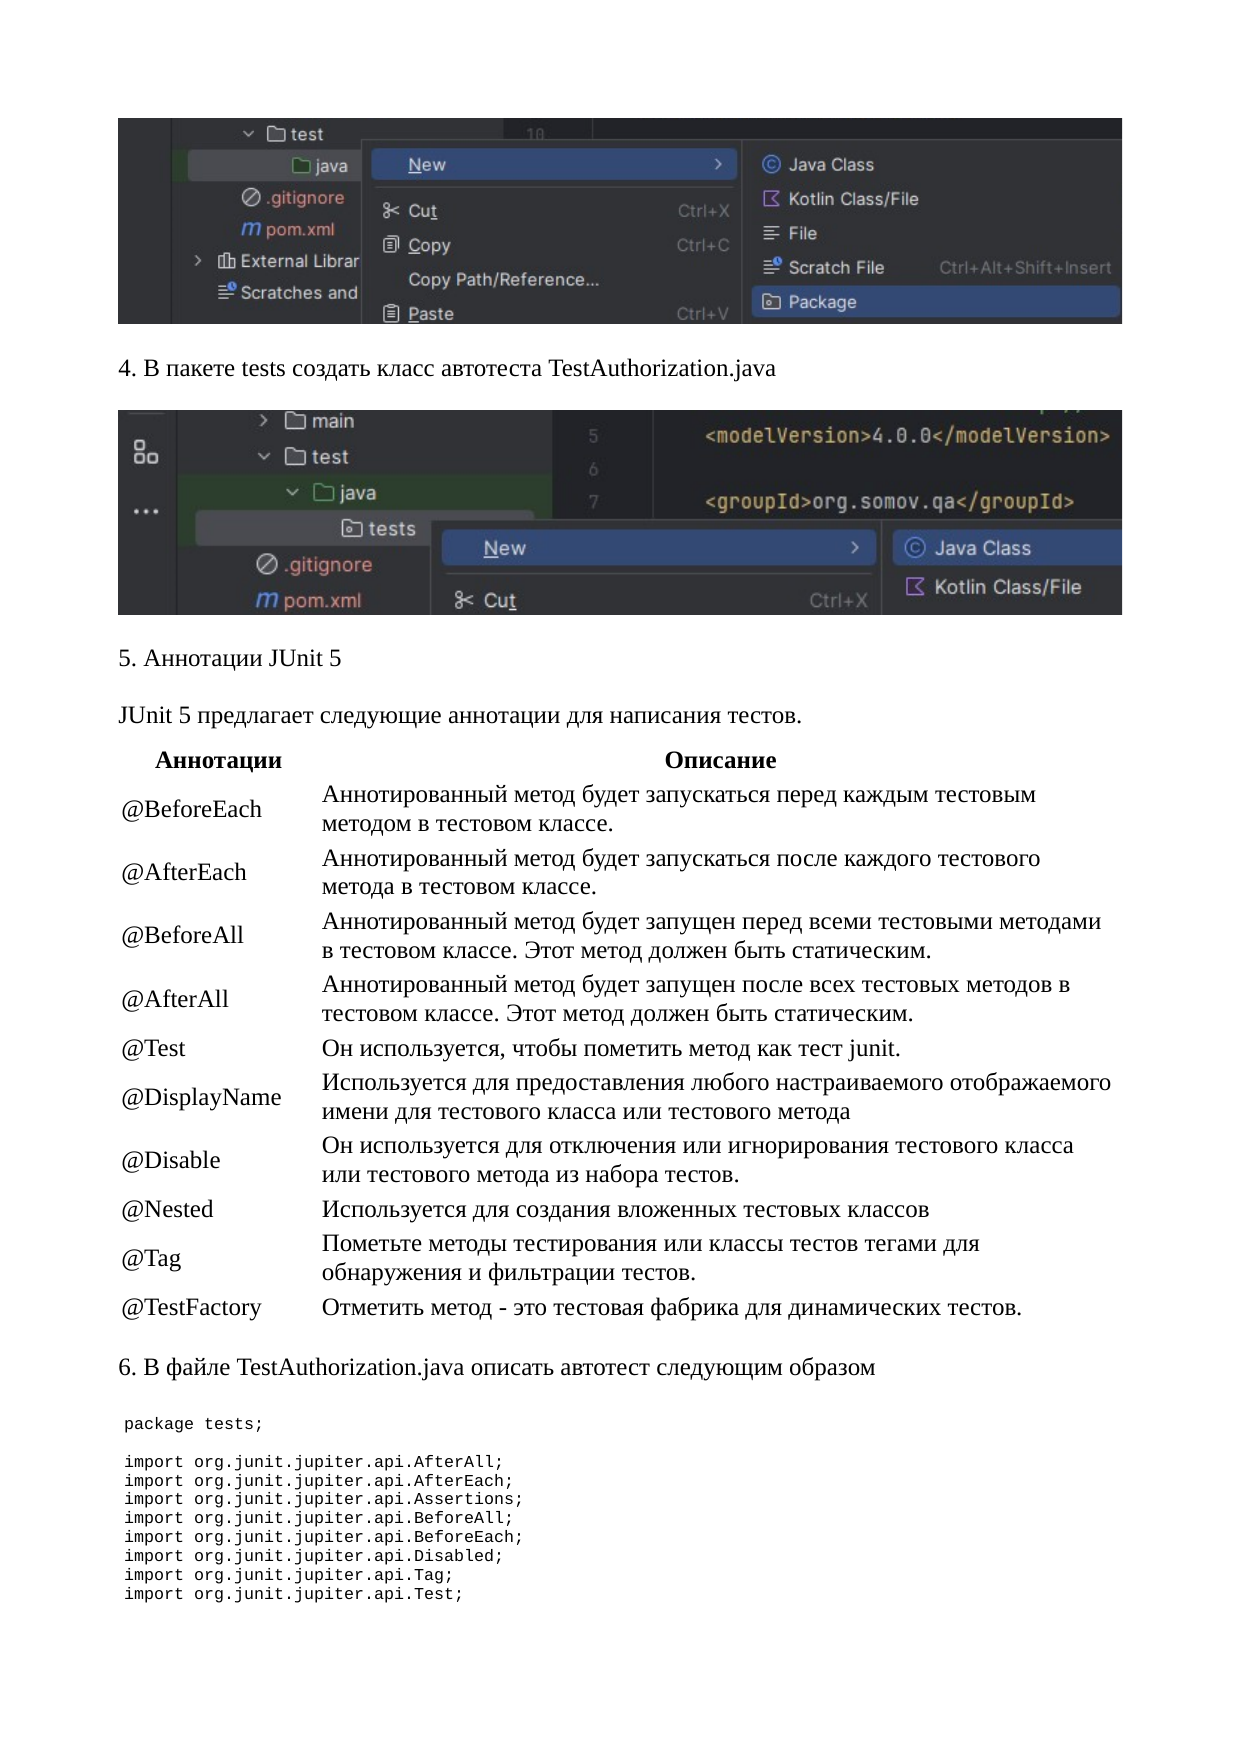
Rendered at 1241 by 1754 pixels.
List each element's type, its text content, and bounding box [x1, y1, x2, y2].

table_cell Аннотированный метод будет запускаться после каждого тестового метода в тестовом классе. [319, 840, 1122, 903]
table_cell @Nested [118, 1191, 319, 1226]
table_cell @Tag [118, 1226, 319, 1289]
table_cell @AfterEach [118, 840, 319, 903]
table_header package tests; import org.junit.jupiter.api.AfterAll; import org.junit.jupiter.api.AfterEach; import org.junit.jupiter.api.Assertions; import org.junit.jupiter.api.BeforeAll; import org.junit.jupiter.api.BeforeEach; import org.junit.jupiter.api.Disabled; import org.junit.jupiter.api.Tag; import org.junit.jupiter.api.Test; [118, 1410, 1122, 1629]
table_cell Аннотированный метод будет запущен после всех тестовых методов в тестовом классе. Этот метод должен быть статическим. [319, 966, 1122, 1030]
table_header Аннотации [118, 742, 319, 776]
table_cell Он используется, чтобы пометить метод как тест junit. [319, 1030, 1122, 1064]
table_cell @BeforeEach [118, 776, 319, 840]
text 5. Аннотации JUnit 5 [118, 643, 1122, 672]
table_cell Аннотированный метод будет запущен перед всеми тестовыми методами в тестовом классе. Этот метод должен быть статическим. [319, 903, 1122, 966]
picture [118, 410, 1123, 615]
table_cell Аннотированный метод будет запускаться перед каждым тестовым методом в тестовом классе. [319, 776, 1122, 840]
picture [118, 118, 1123, 324]
table_cell @BeforeAll [118, 903, 319, 966]
table_cell @Disable [118, 1128, 319, 1191]
table_cell Используется для предоставления любого настраиваемого отображаемого имени для тестового класса или тестового метода [319, 1064, 1122, 1128]
table_cell Пометьте методы тестирования или классы тестов тегами для обнаружения и фильтрации тестов. [319, 1226, 1122, 1289]
table_cell @Test [118, 1030, 319, 1064]
table_cell @TestFactory [118, 1289, 319, 1323]
text JUnit 5 предлагает следующие аннотации для написания тестов. [118, 701, 1122, 729]
table_header Описание [319, 742, 1122, 776]
table_cell Используется для создания вложенных тестовых классов [319, 1191, 1122, 1226]
table_cell @DisplayName [118, 1064, 319, 1128]
table_cell @AfterAll [118, 966, 319, 1030]
text 6. В файле TestAuthorization.java описать автотест следующим образом [118, 1352, 1122, 1381]
text 4. В пакете tests создать класс автотеста TestAuthorization.java [118, 353, 1122, 381]
table_cell Он используется для отключения или игнорирования тестового класса или тестового метода из набора тестов. [319, 1128, 1122, 1191]
table_cell Отметить метод - это тестовая фабрика для динамических тестов. [319, 1289, 1122, 1323]
